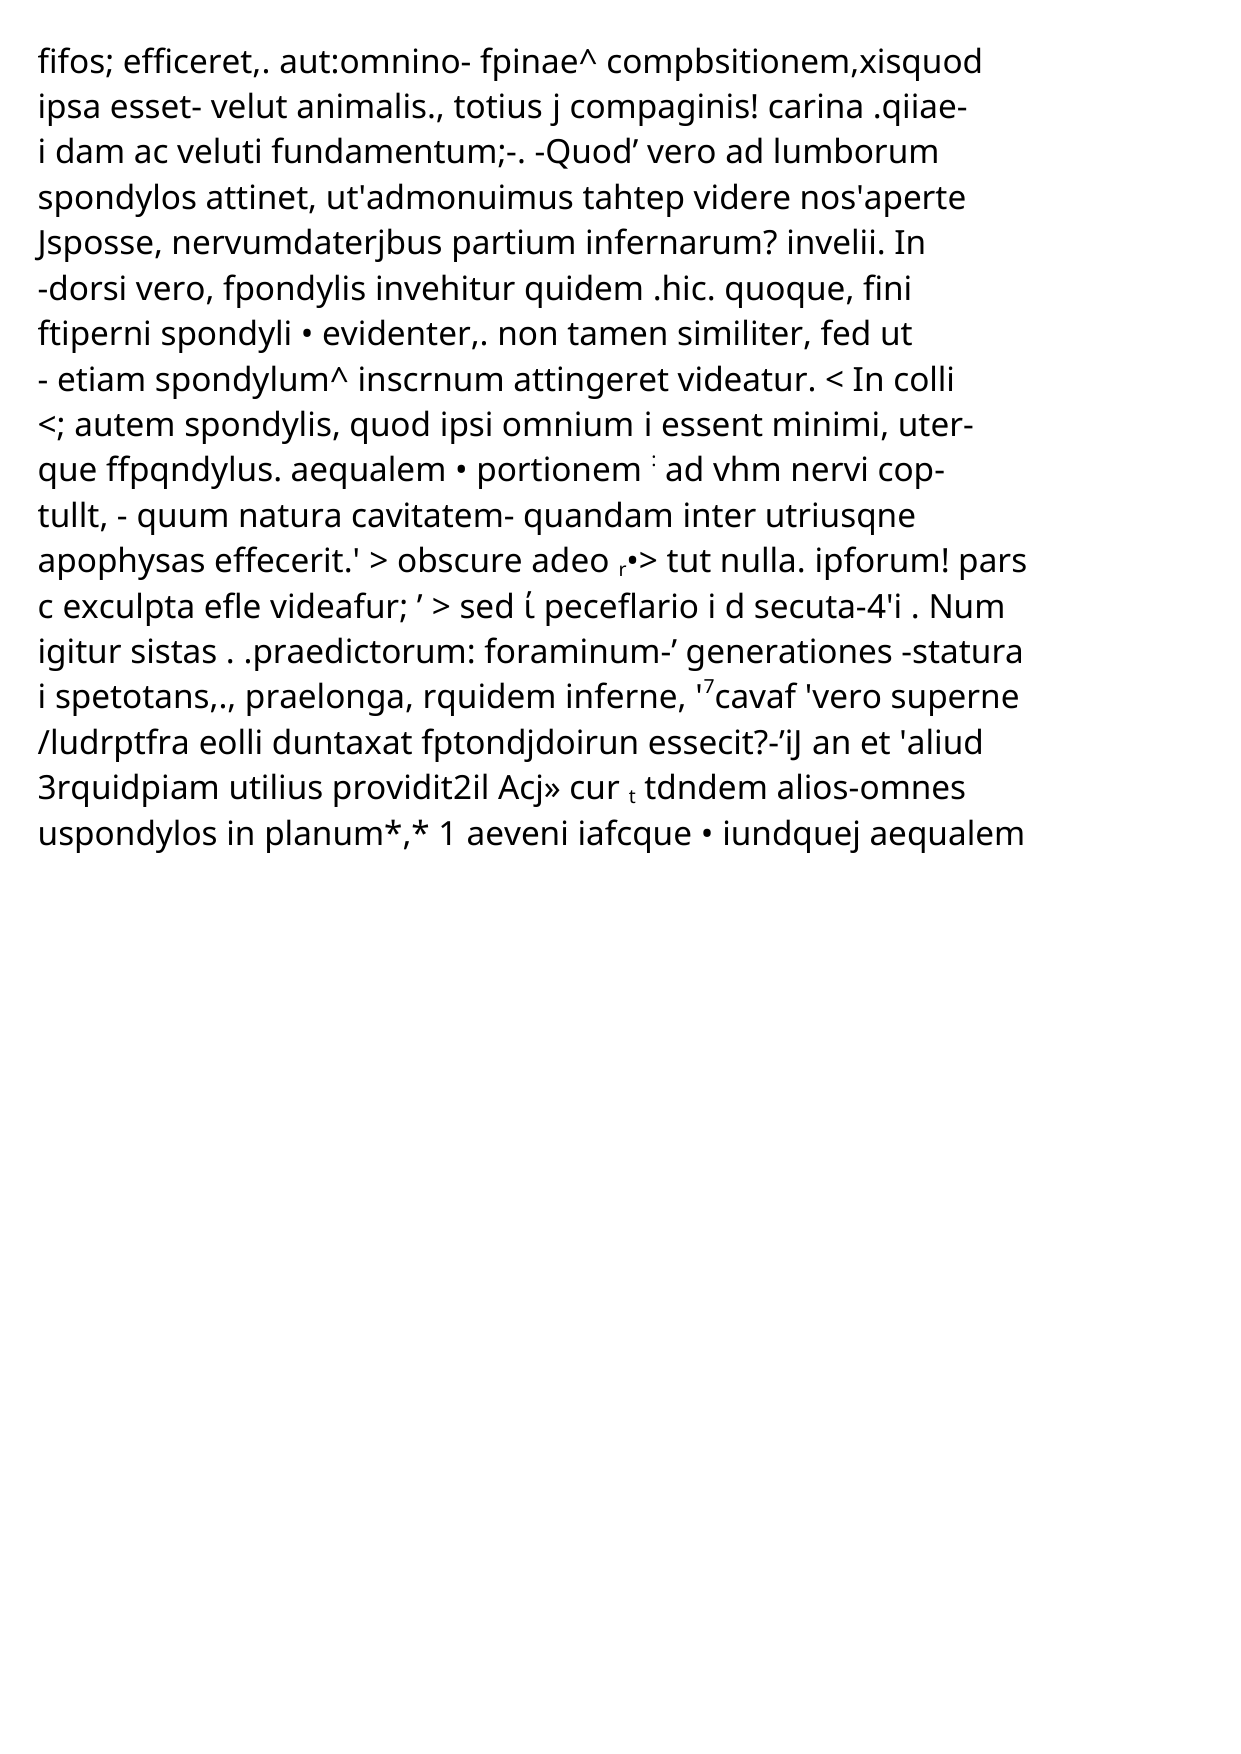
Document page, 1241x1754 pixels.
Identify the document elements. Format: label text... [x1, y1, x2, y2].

text fifos; efficeret,. aut:omnino- fpinae^ compbsitionem,xisquod ipsa esset- velut animalis., totius j compaginis! carina .qiiae- i dam ac veluti fundamentum;-. -Quod’ vero ad lumborum spondylos attinet, ut'admonuimus tahtep videre nos'aperte Jsposse, nervumdaterjbus partium infernarum? invelii. In -dorsi vero, fpondylis invehitur quidem .hic. quoque, fini ftiperni spondyli • evidenter,. non tamen similiter, fed ut - etiam spondylum^ inscrnum attingeret videatur. < In colli <; autem spondylis, quod ipsi omnium i essent minimi, uter- que ffpqndylus. aequalem • portionem : ad vhm nervi cop- tullt, - quum natura cavitatem- quandam inter utriusqne apophysas effecerit.' > obscure adeo r•> tut nulla. ipforum! pars c exculpta efle videafur; ’ > sed ί peceflario i d secuta-4'i . Num igitur sistas . .praedictorum: foraminum-’ generationes -statura i spetotans,., praelonga, rquidem inferne, '7cavaf 'vero superne /ludrptfra eolli duntaxat fptondjdoirun essecit?-’iJ an et 'aliud 3rquidpiam utilius providit2il Acj» cur t tdndem alios-omnes uspondylos in planum*,* 1 aeveni iafcque • iundquej aequalem [37, 37, 1203, 855]
